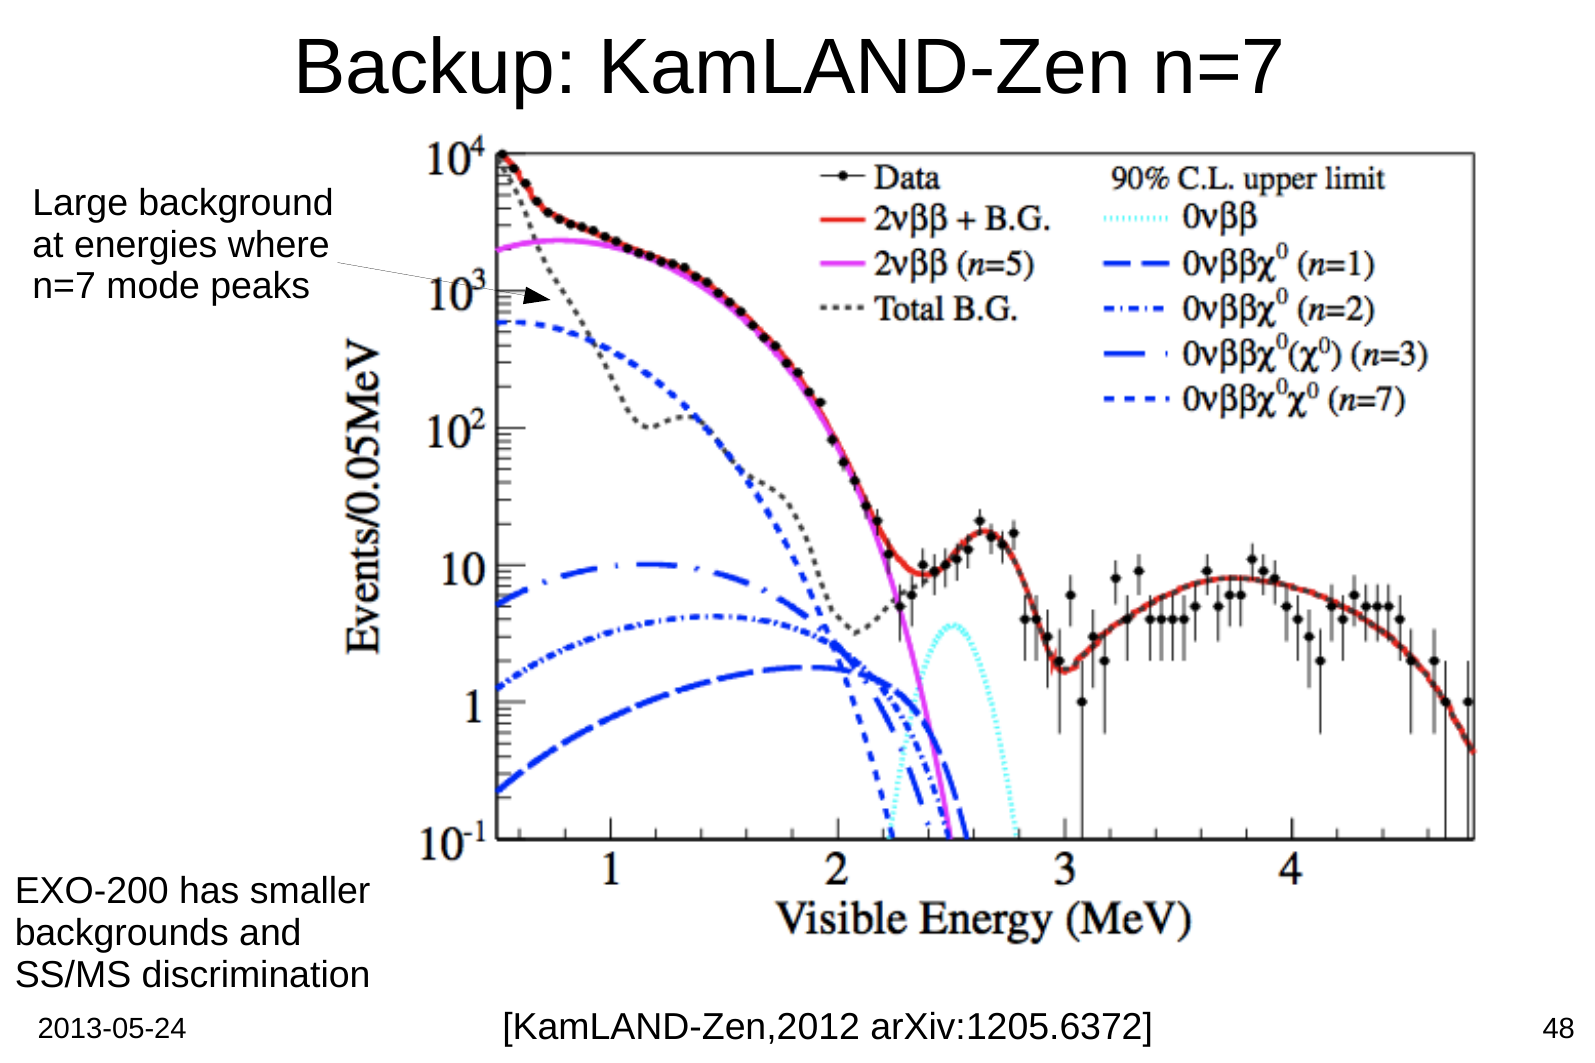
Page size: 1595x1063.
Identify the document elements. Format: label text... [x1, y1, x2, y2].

title Backup: KamLAND-Zen n=7 [79, 19, 1501, 113]
picture [323, 130, 1486, 965]
text_box Large background at energies where n=7 mode peaks [17, 173, 356, 315]
text_box [KamLAND-Zen,2012 arXiv:1205.6372] [487, 997, 1201, 1051]
text_box EXO-200 has smaller backgrounds and SS/MS discrimination [0, 862, 413, 990]
